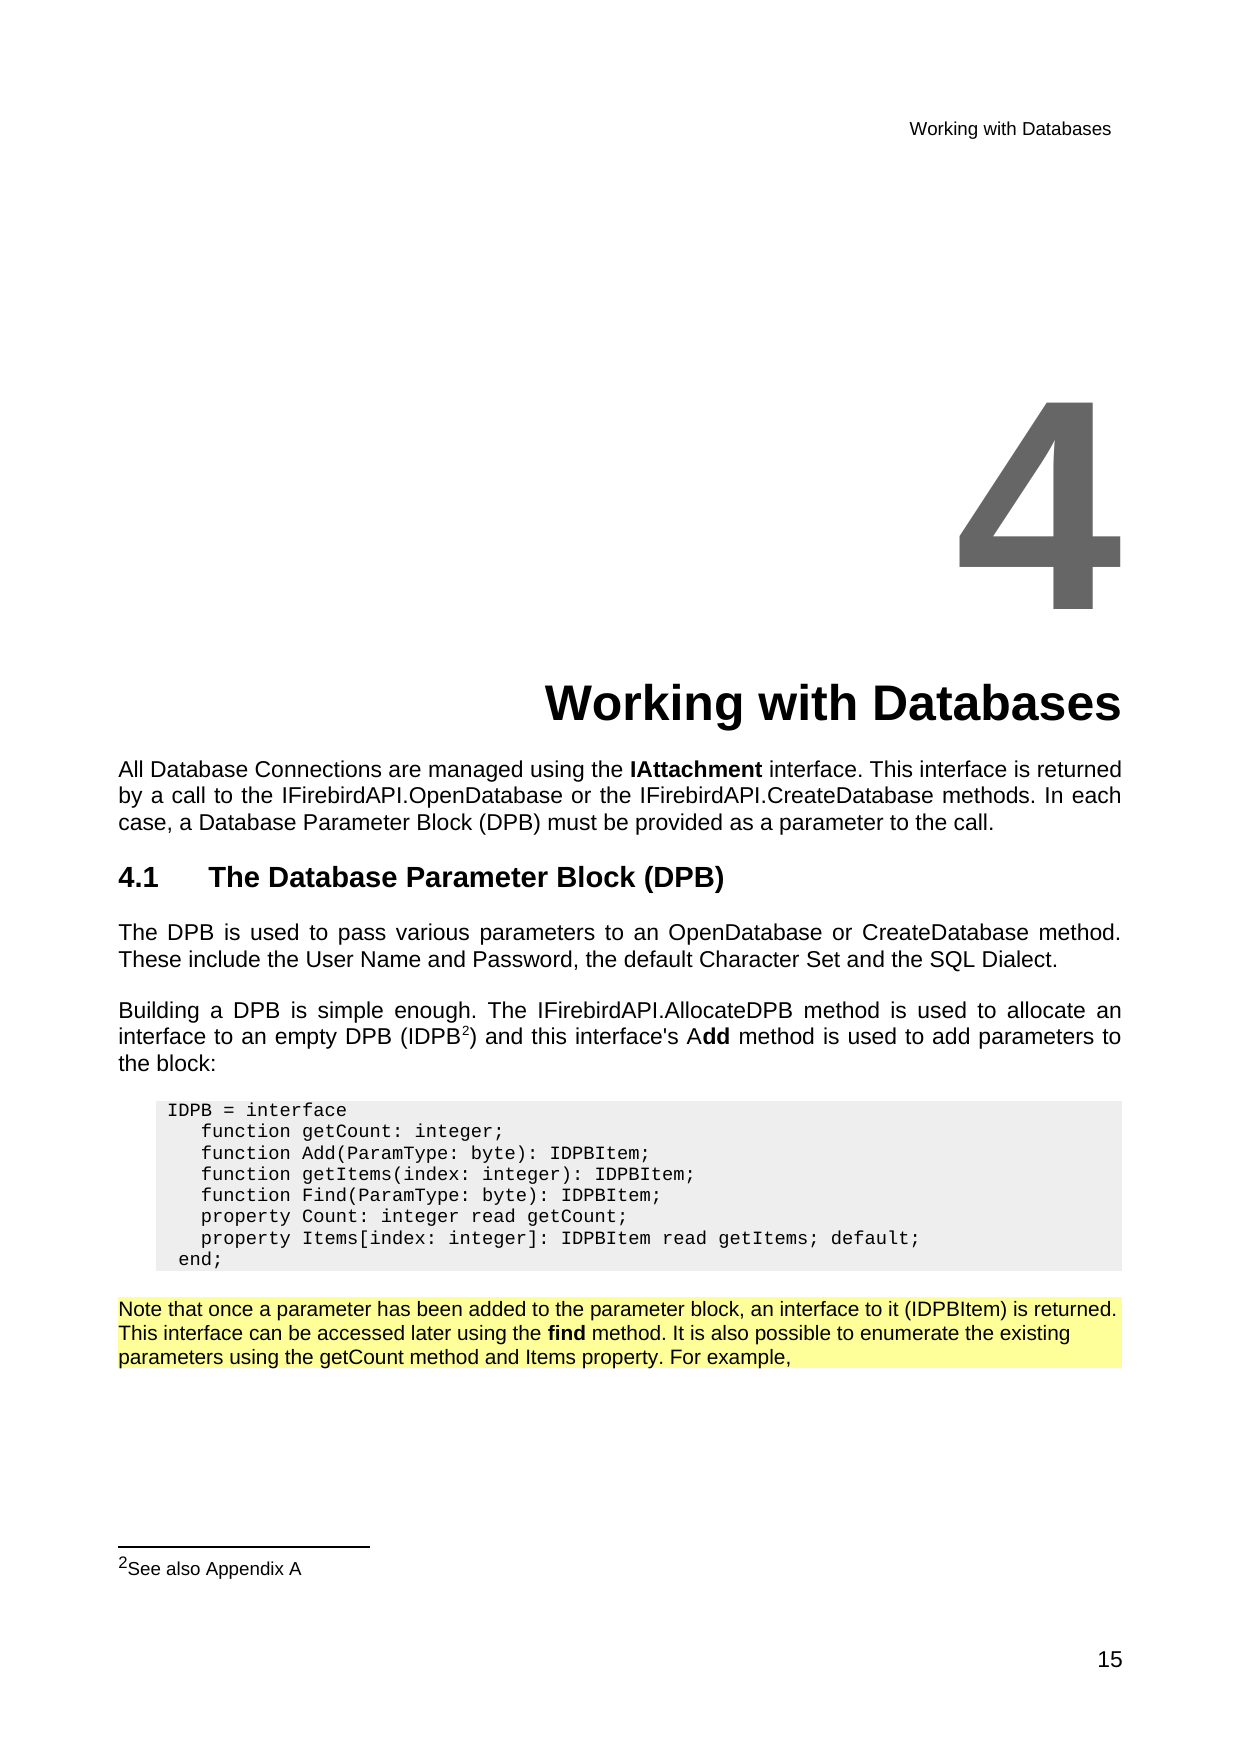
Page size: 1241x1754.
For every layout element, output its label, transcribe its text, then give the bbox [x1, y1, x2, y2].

text function getItems(index: integer): IDPBItem; [156, 1165, 1122, 1186]
text All Database Connections are managed using the IAttachment interface. This interface is returned by a call to the IFirebirdAPI.OpenDatabase or the IFirebirdAPI.CreateDatabase methods. In each case, a Database Parameter Block (DPB) must be provided as a parameter to the call. [118, 756, 1122, 835]
text The DPB is used to pass various parameters to an OpenDatabase or CreateDatabase method. These include the User Name and Password, the default Character Set and the SQL Dialect. [118, 919, 1122, 972]
text Note that once a parameter has been added to the parameter block, an interface to it (IDPBItem) is returned. This interface can be accessed later using the find method. It is also possible to enumerate the existing parameters using the getCount method and Items property. For example, [118, 1297, 1122, 1368]
text IDPB = interface [156, 1101, 1122, 1122]
text Building a DPB is simple enough. The IFirebirdAPI.AllocateDPB method is used to allocate an interface to an empty DPB (IDPB) and this interface's Add method is used to add parameters to the block: [118, 997, 1122, 1076]
text property Items[index: integer]: IDPBItem read getItems; default; [156, 1228, 1122, 1250]
text function Add(ParamType: byte): IDPBItem; [156, 1143, 1122, 1165]
text property Count: integer read getCount; [156, 1207, 1122, 1228]
text end; [156, 1250, 1122, 1271]
text See also Appendix A. [118, 1553, 1122, 1579]
subtitle Working with Databases [81, 328, 1122, 731]
text function getCount: integer; [156, 1122, 1122, 1143]
text function Find(ParamType: byte): IDPBItem; [156, 1186, 1122, 1207]
subtitle The Database Parameter Block (DPB) [118, 860, 1122, 894]
